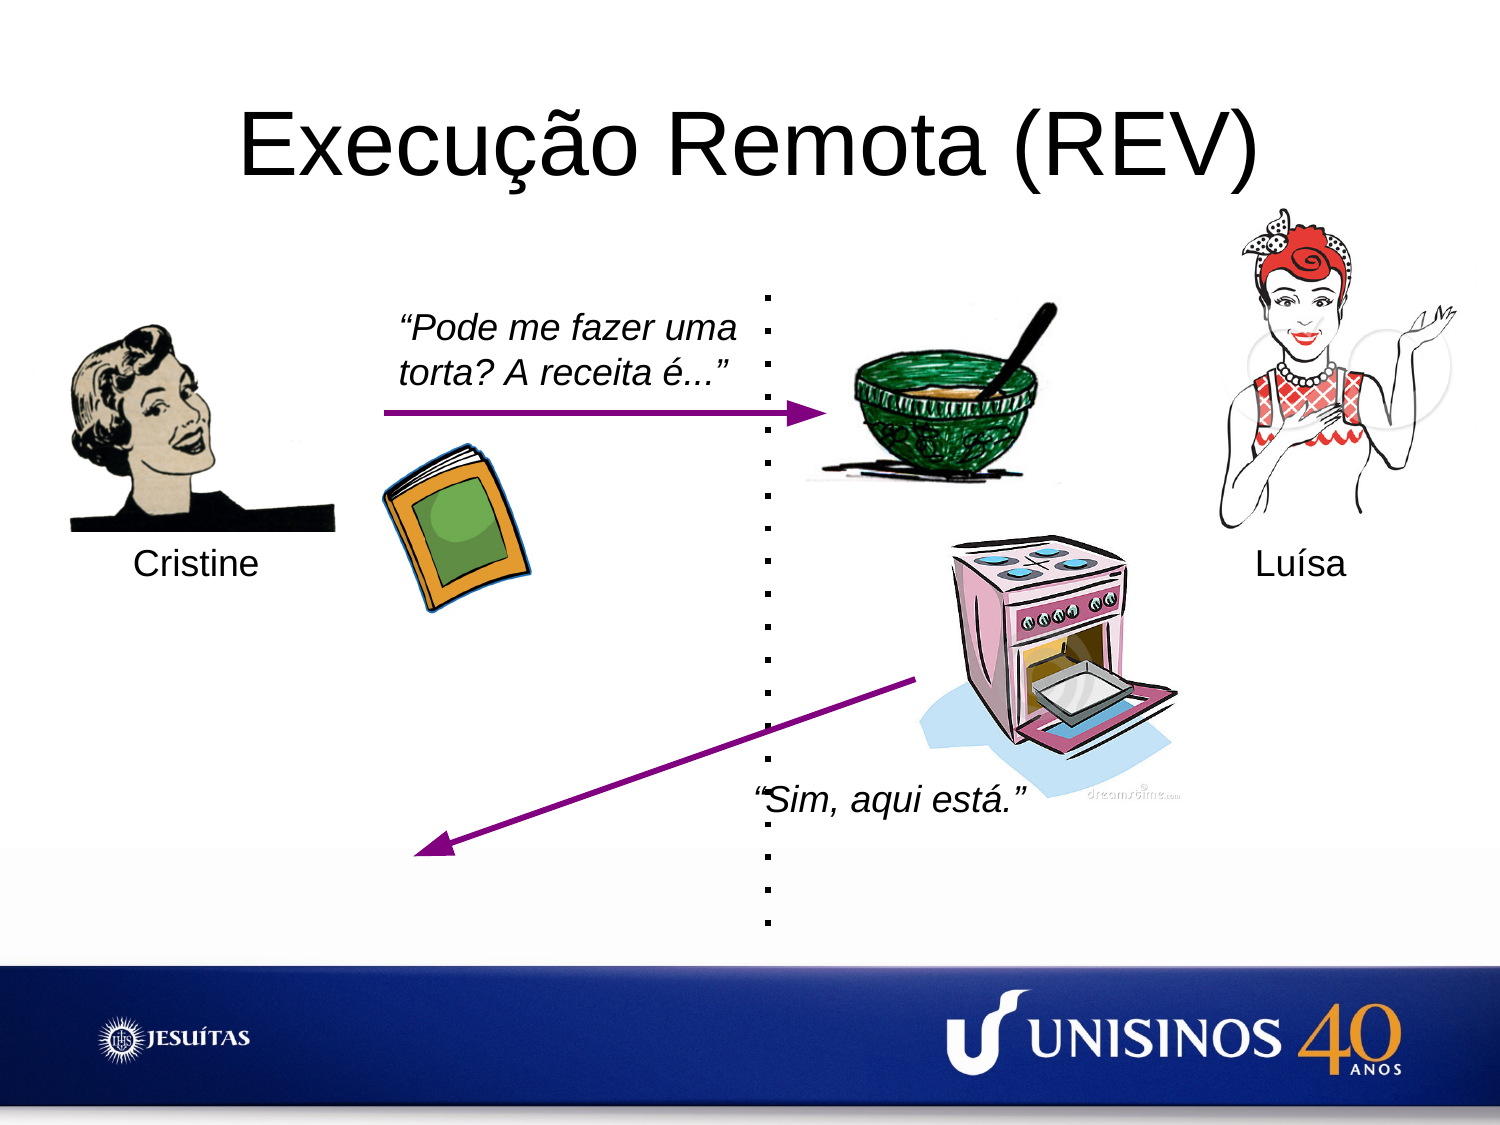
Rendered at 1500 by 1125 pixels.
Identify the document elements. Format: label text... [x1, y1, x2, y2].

title Execução Remota (REV) [75, 45, 1426, 233]
text_box “Sim, aqui está.” [738, 767, 1123, 828]
text_box “Pode me fazer uma torta? A receita é...” [383, 295, 768, 401]
text_box Cristine [118, 531, 275, 592]
picture [0, 738, 1500, 1125]
picture [915, 531, 1182, 802]
picture [29, 309, 367, 532]
picture [1211, 206, 1477, 532]
text_box Luísa [1240, 531, 1362, 592]
picture [797, 295, 1063, 488]
picture [381, 442, 532, 615]
